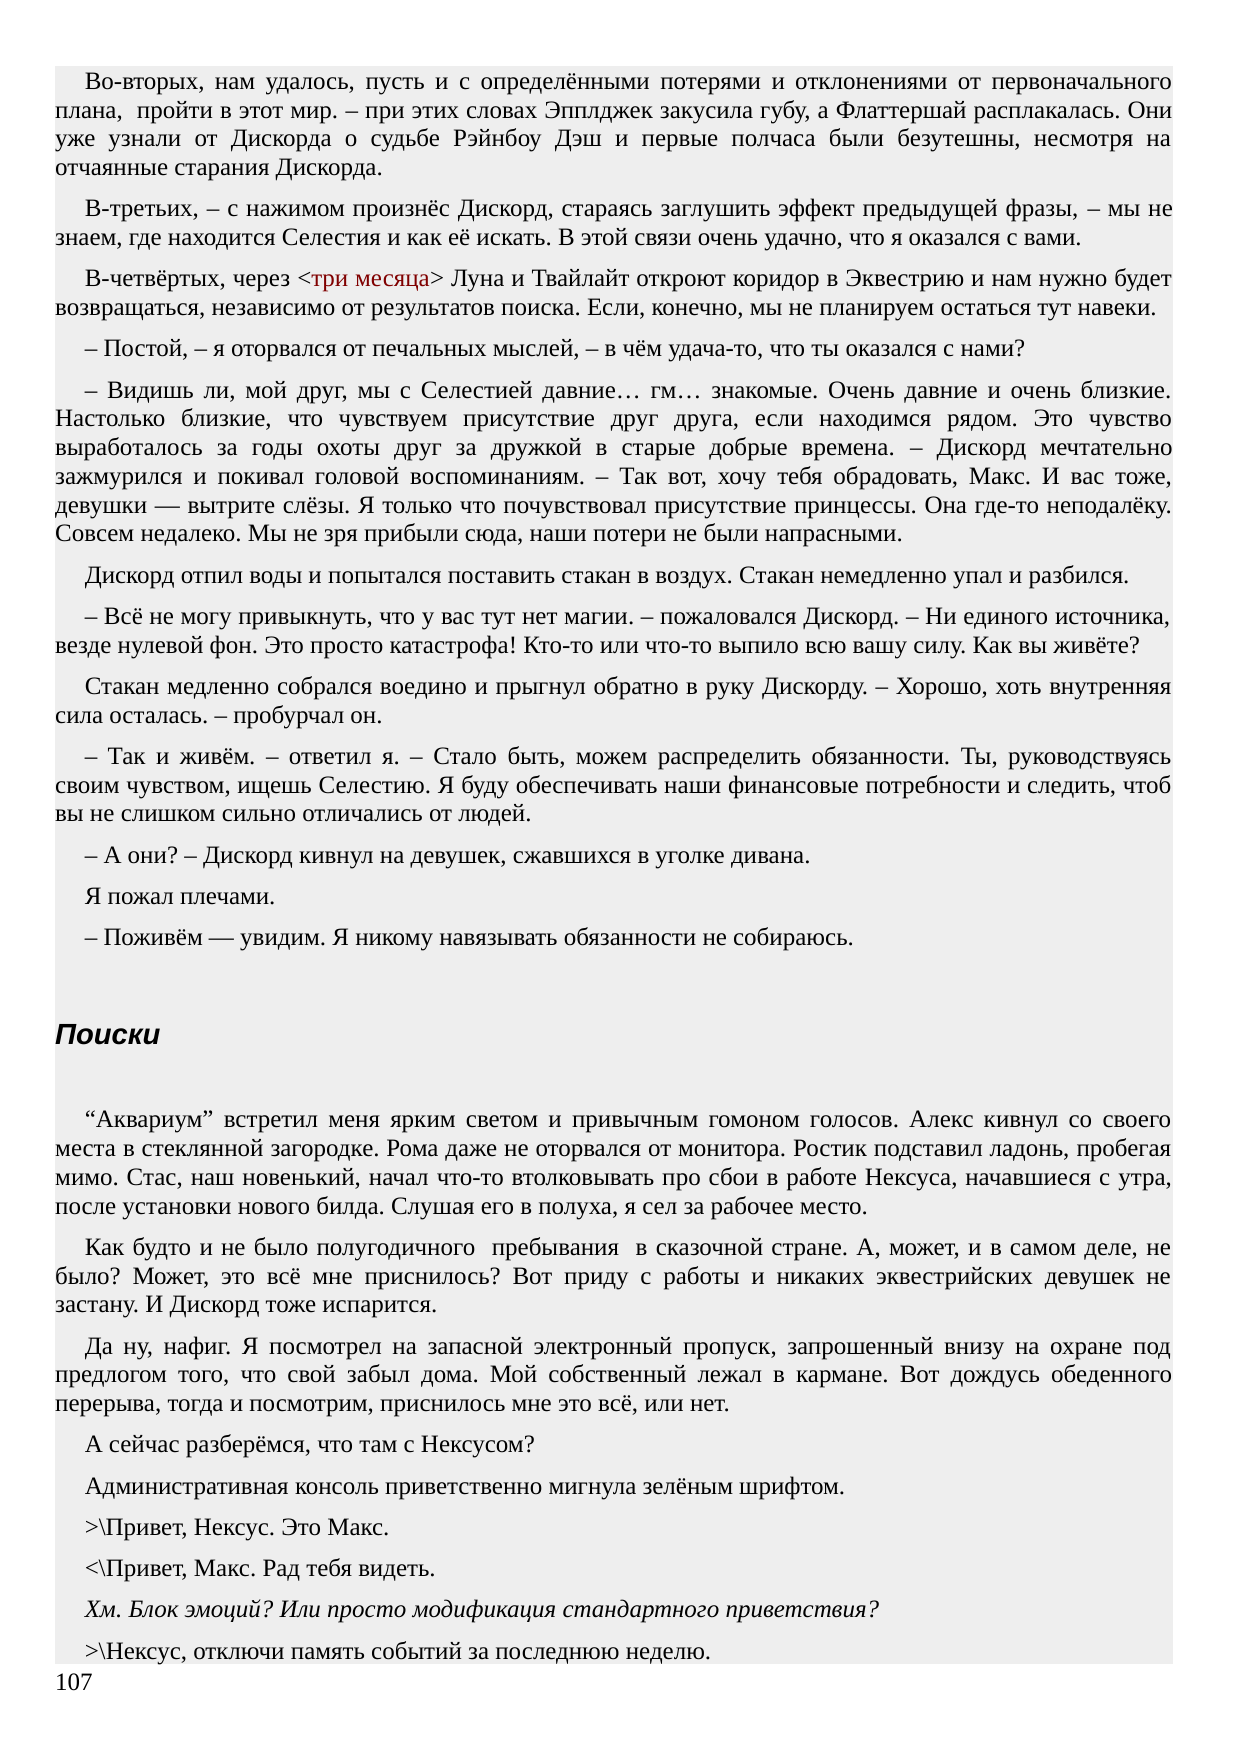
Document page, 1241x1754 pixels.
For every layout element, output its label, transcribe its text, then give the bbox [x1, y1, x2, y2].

text Во-вторых, нам удалось, пусть и с определёнными потерями и отклонениями от первоначального плана, пройти в этот мир. – при этих словах Эпплджек закусила губу, а Флаттершай расплакалась. Они уже узнали от Дискорда о судьбе Рэйнбоу Дэш и первые полчаса были безутешны, несмотря на отчаянные старания Дискорда. [55, 66, 1173, 181]
text – А они? – Дискорд кивнул на девушек, сжавшихся в уголке дивана. [55, 840, 1173, 868]
text А сейчас разберёмся, что там с Нексусом? [55, 1429, 1173, 1458]
text – Всё не могу привыкнуть, что у вас тут нет магии. – пожаловался Дискорд. – Ни единого источника, везде нулевой фон. Это просто катастрофа! Кто-то или что-то выпило всю вашу силу. Как вы живёте? [55, 601, 1173, 658]
text Стакан медленно собрался воедино и прыгнул обратно в руку Дискорду. – Хорошо, хоть внутренняя сила осталась. – пробурчал он. [55, 671, 1173, 728]
text Дискорд отпил воды и попытался поставить стакан в воздух. Стакан немедленно упал и разбился. [55, 560, 1173, 588]
text – Так и живём. – ответил я. – Стало быть, можем распределить обязанности. Ты, руководствуясь своим чувством, ищешь Селестию. Я буду обеспечивать наши финансовые потребности и следить, чтоб вы не слишком сильно отличались от людей. [55, 741, 1173, 827]
text >\Нексус, отключи память событий за последнюю неделю. [55, 1636, 1173, 1664]
text Как будто и не было полугодичного пребывания в сказочной стране. А, может, и в самом деле, не было? Может, это всё мне приснилось? Вот приду с работы и никаких эквестрийских девушек не застану. И Дискорд тоже испарится. [55, 1232, 1173, 1318]
text В-четвёртых, через <три месяца> Луна и Твайлайт откроют коридор в Эквестрию и нам нужно будет возвращаться, независимо от результатов поиска. Если, конечно, мы не планируем остаться тут навеки. [55, 263, 1173, 321]
text – Видишь ли, мой друг, мы с Селестией давние… гм… знакомые. Очень давние и очень близкие. Настолько близкие, что чувствуем присутствие друг друга, если находимся рядом. Это чувство выработалось за годы охоты друг за дружкой в старые добрые времена. – Дискорд мечтательно зажмурился и покивал головой воспоминаниям. – Так вот, хочу тебя обрадовать, Макс. И вас тоже, девушки — вытрите слёзы. Я только что почувствовал присутствие принцессы. Она где-то неподалёку. Совсем недалеко. Мы не зря прибыли сюда, наши потери не были напрасными. [55, 375, 1173, 547]
text >\Привет, Нексус. Это Макс. [55, 1512, 1173, 1541]
text Административная консоль приветственно мигнула зелёным шрифтом. [55, 1471, 1173, 1499]
text В-третьих, – с нажимом произнёс Дискорд, стараясь заглушить эффект предыдущей фразы, – мы не знаем, где находится Селестия и как её искать. В этой связи очень удачно, что я оказался с вами. [55, 193, 1173, 251]
text Я пожал плечами. [55, 881, 1173, 910]
text – Поживём — увидим. Я никому навязывать обязанности не собираюсь. [55, 922, 1173, 951]
text “Аквариум” встретил меня ярким светом и привычным гомоном голосов. Алекс кивнул со своего места в стеклянной загородке. Рома даже не оторвался от монитора. Ростик подставил ладонь, пробегая мимо. Стас, наш новенький, начал что-то втолковывать про сбои в работе Нексуса, начавшиеся с утра, после установки нового билда. Слушая его в полуха, я сел за рабочее место. [55, 1104, 1173, 1219]
text Хм. Блок эмоций? Или просто модификация стандартного приветствия? [55, 1594, 1173, 1623]
text <\Привет, Макс. Рад тебя видеть. [55, 1553, 1173, 1582]
subtitle Поиски [55, 1017, 1173, 1051]
text Да ну, нафиг. Я посмотрел на запасной электронный пропуск, запрошенный внизу на охране под предлогом того, что свой забыл дома. Мой собственный лежал в кармане. Вот дождусь обеденного перерыва, тогда и посмотрим, приснилось мне это всё, или нет. [55, 1331, 1173, 1417]
text – Постой, – я оторвался от печальных мыслей, – в чём удача-то, что ты оказался с нами? [55, 333, 1173, 362]
